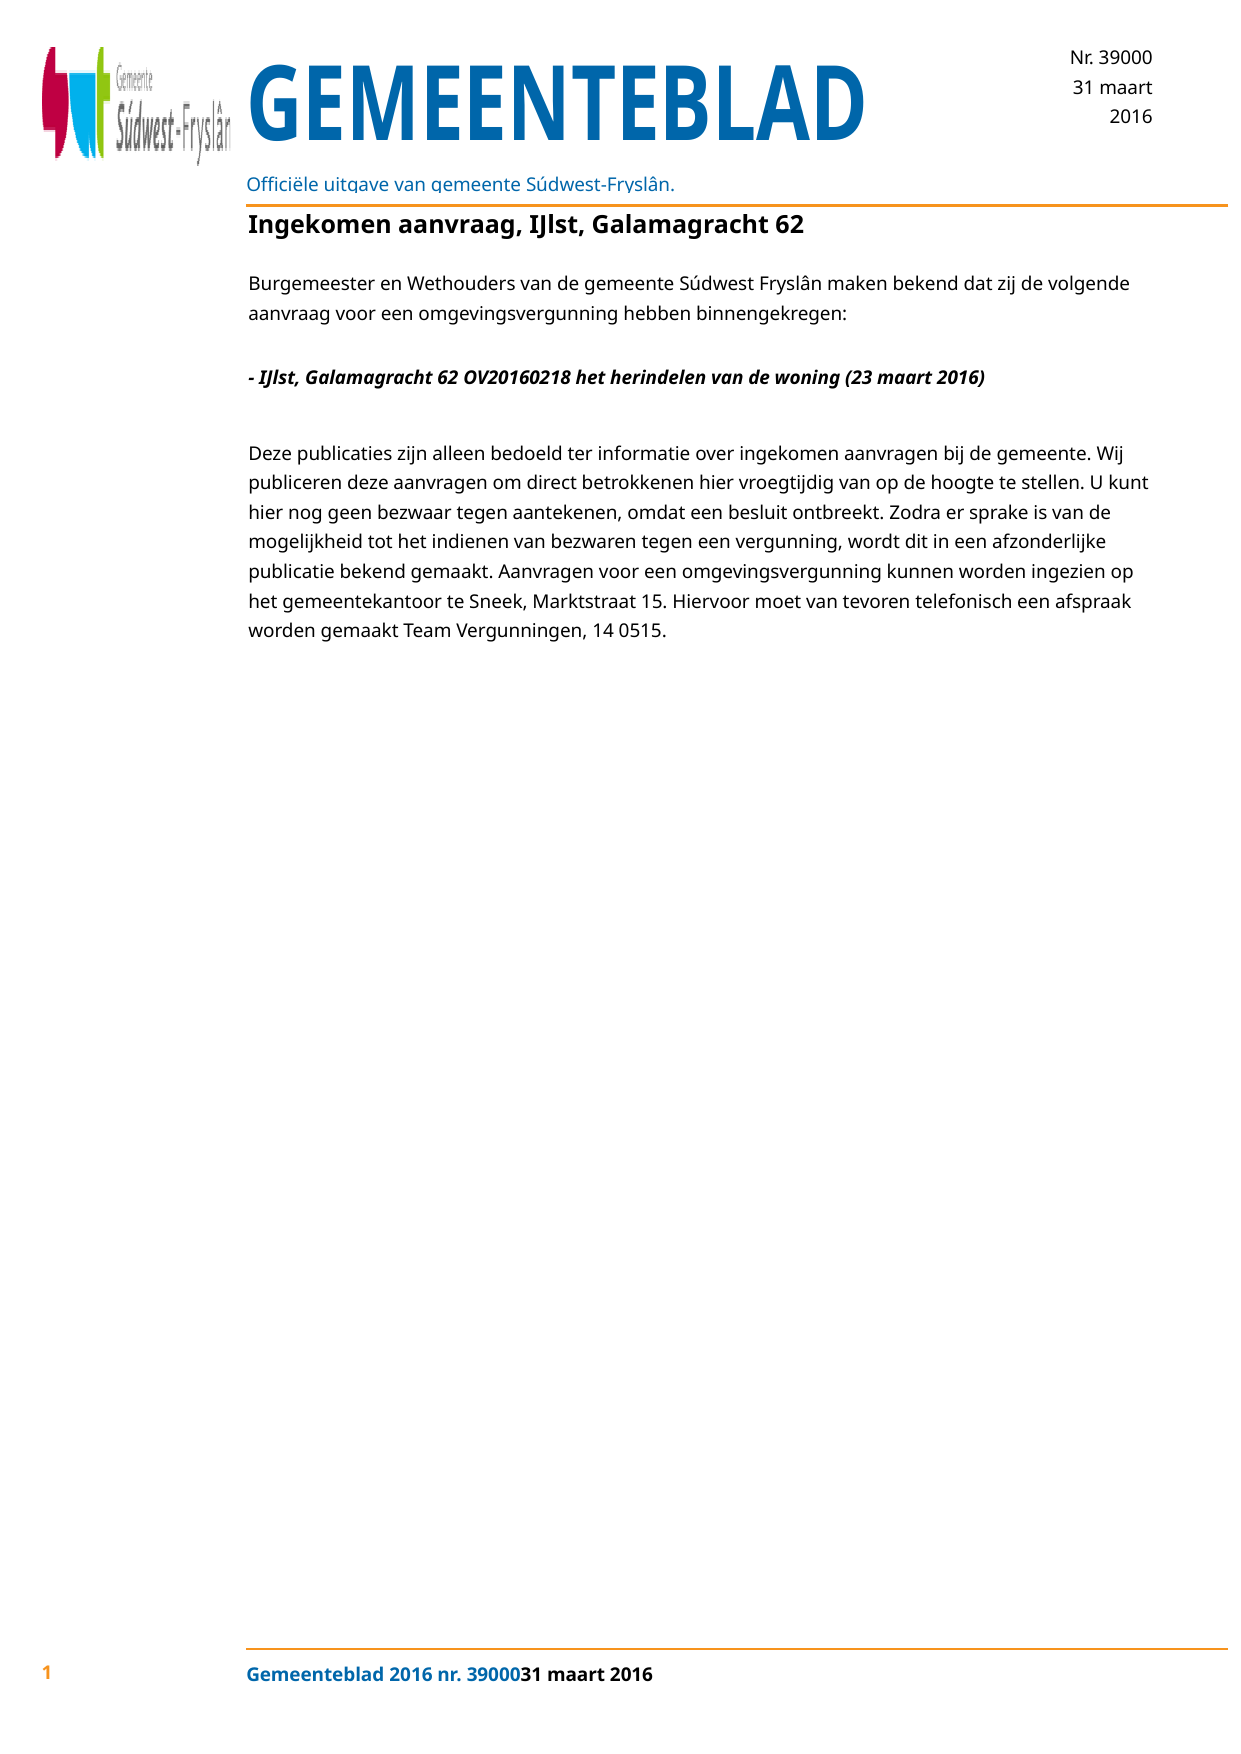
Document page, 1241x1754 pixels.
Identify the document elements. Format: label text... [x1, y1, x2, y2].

text Ingekomen aanvraag, IJlst, Galamagracht 62 [248, 207, 1152, 241]
picture [41, 47, 231, 172]
text Deze publicaties zijn alleen bedoeld ter informatie over ingekomen aanvragen bij de gemeente. Wij publiceren deze aanvragen om direct betrokkenen hier vroegtijdig van op de hoogte te stellen. U kunt hier nog geen bezwaar tegen aantekenen, omdat een besluit ontbreekt. Zodra er sprake is van de mogelijkheid tot het indienen van bezwaren tegen een vergunning, wordt dit in een afzonderlijke publicatie bekend gemaakt. Aanvragen voor een omgevingsvergunning kunnen worden ingezien op het gemeentekantoor te Sneek, Marktstraat 15. Hiervoor moet van tevoren telefonisch een afspraak worden gemaakt Team Vergunningen, 14 0515. [248, 440, 1152, 643]
text Burgemeester en Wethouders van de gemeente Súdwest Fryslân maken bekend dat zij de volgende aanvraag voor een omgevingsvergunning hebben binnengekregen: [248, 270, 1152, 326]
text - IJlst, Galamagracht 62 OV20160218 het herindelen van de woning (23 maart 2016) [248, 364, 1152, 389]
